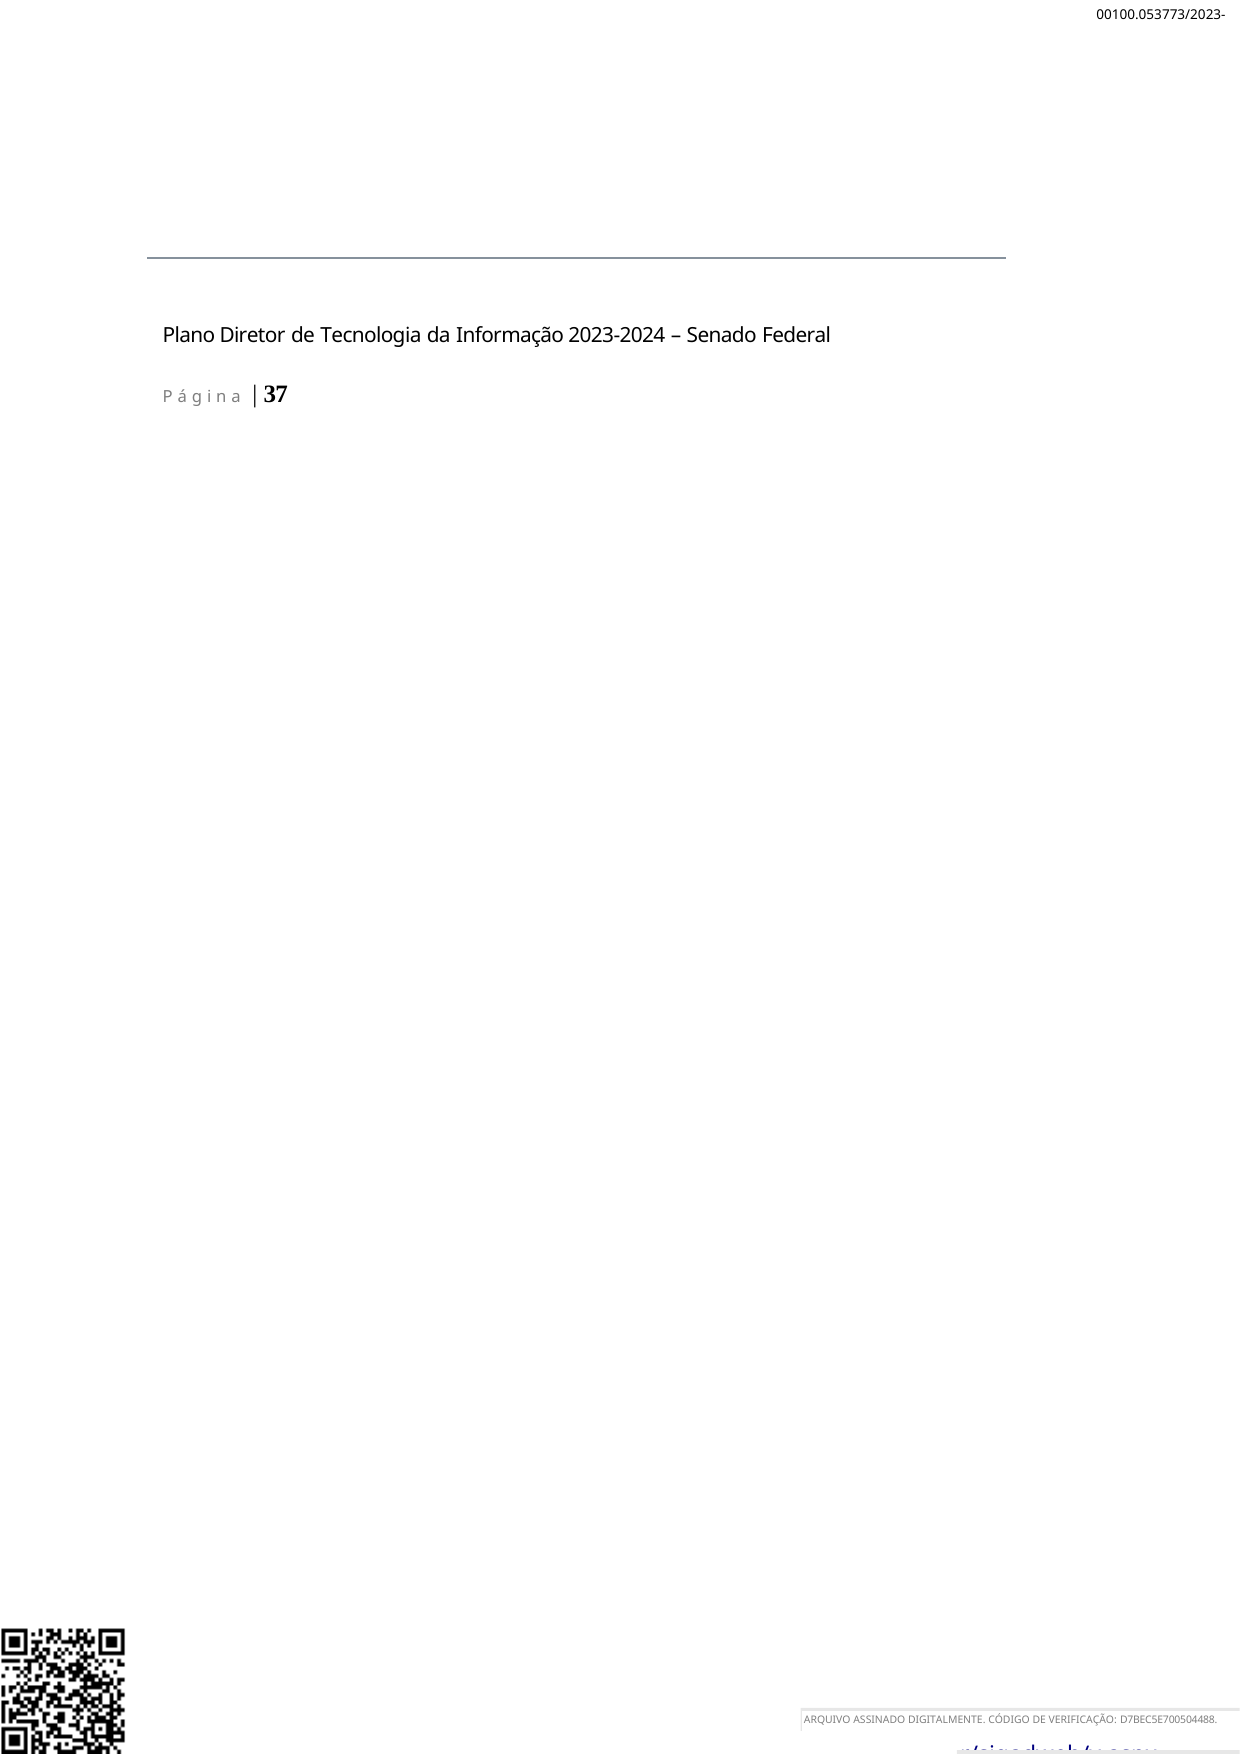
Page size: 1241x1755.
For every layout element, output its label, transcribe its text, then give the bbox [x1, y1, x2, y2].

text Plano Diretor de Tecnologia da Informação 2023-2024 – Senado Federal [162, 320, 1226, 348]
text P á g i n a | 37 [162, 379, 1226, 407]
